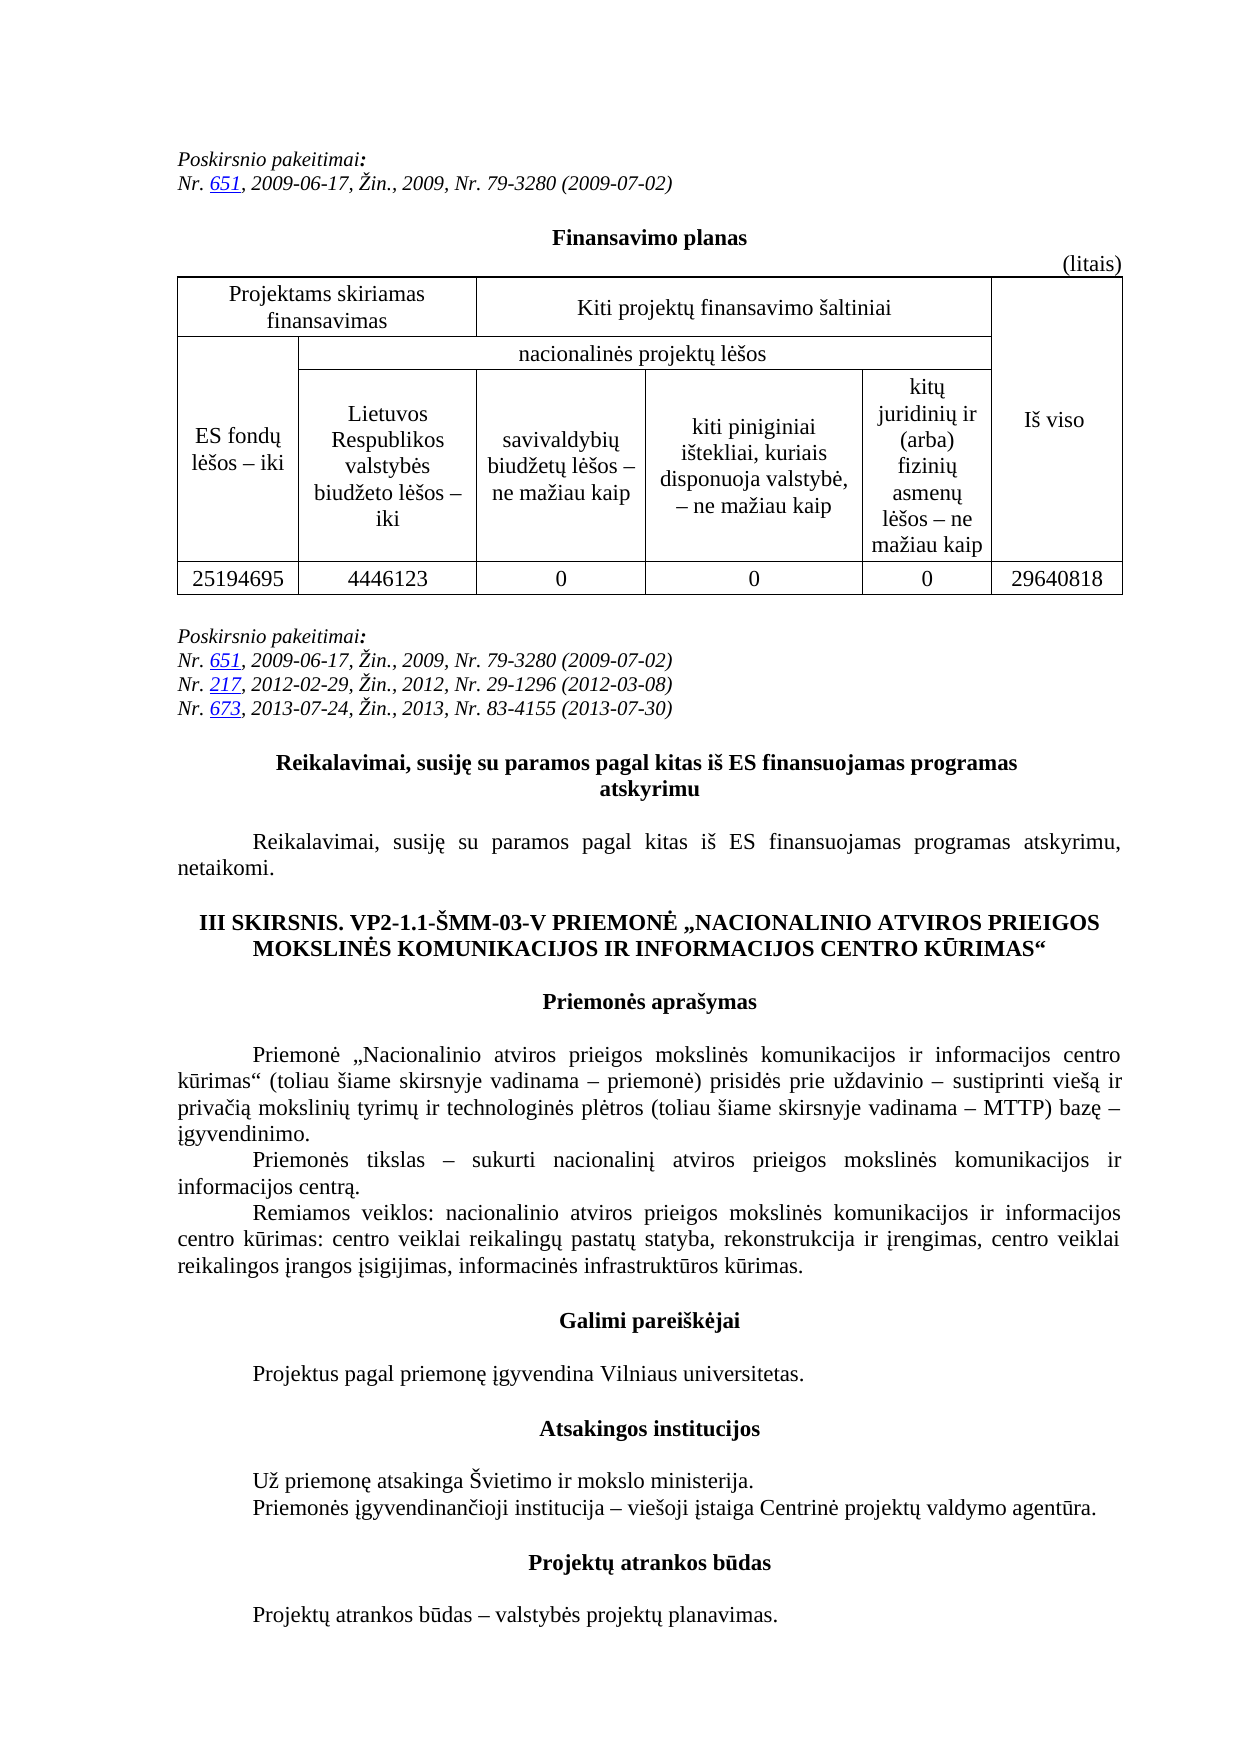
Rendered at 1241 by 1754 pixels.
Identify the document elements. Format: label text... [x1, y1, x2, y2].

text Nr. 651, 2009-06-17, Žin., 2009, Nr. 79-3280 (2009-07-02) [177, 648, 1122, 672]
text Priemonės aprašymas [177, 988, 1122, 1014]
text Reikalavimai, susiję su paramos pagal kitas iš ES finansuojamas programas atskyrimu, netaikomi. [177, 828, 1122, 880]
text Reikalavimai, susiję su paramos pagal kitas iš ES finansuojamas programas atskyrimu [177, 749, 1122, 801]
text Poskirsnio pakeitimai: [177, 147, 1122, 171]
table_header Kiti projektų finansavimo šaltiniai [477, 278, 991, 336]
text Projektų atrankos būdas [177, 1549, 1122, 1575]
table_header Projektams skiriamas finansavimas [178, 278, 476, 336]
text Projektus pagal priemonę įgyvendina Vilniaus universitetas. [177, 1359, 1122, 1386]
table_cell kiti piniginiai ištekliai, kuriais disponuoja valstybė, – ne mažiau kaip [646, 370, 862, 561]
table_cell ES fondų lėšos – iki [178, 337, 298, 561]
table_cell 4446123 [299, 562, 476, 594]
text Nr. 673, 2013-07-24, Žin., 2013, Nr. 83-4155 (2013-07-30) [177, 696, 1122, 720]
text Už priemonę atsakinga Švietimo ir mokslo ministerija. [177, 1467, 1122, 1494]
text (litais) [177, 250, 1122, 276]
text Nr. 651, 2009-06-17, Žin., 2009, Nr. 79-3280 (2009-07-02) [177, 171, 1122, 195]
text Remiamos veiklos: nacionalinio atviros prieigos mokslinės komunikacijos ir informacijos centro kūrimas: centro veiklai reikalingų pastatų statyba, rekonstrukcija ir įrengimas, centro veiklai reikalingos įrangos įsigijimas, informacinės infrastruktūros kūrimas. [177, 1199, 1122, 1278]
text Finansavimo planas [177, 224, 1122, 250]
table_cell 25194695 [178, 562, 298, 594]
table_cell 0 [646, 562, 862, 594]
table_cell savivaldybių biudžetų lėšos – ne mažiau kaip [477, 370, 645, 561]
text Priemonės tikslas – sukurti nacionalinį atviros prieigos mokslinės komunikacijos ir informacijos centrą. [177, 1146, 1122, 1199]
text Atsakingos institucijos [177, 1415, 1122, 1441]
text Poskirsnio pakeitimai: [177, 624, 1122, 648]
text Priemonė „Nacionalinio atviros prieigos mokslinės komunikacijos ir informacijos centro kūrimas“ (toliau šiame skirsnyje vadinama – priemonė) prisidės prie uždavinio – sustiprinti viešą ir privačią mokslinių tyrimų ir technologinės plėtros (toliau šiame skirsnyje vadinama – MTTP) bazę – įgyvendinimo. [177, 1041, 1122, 1146]
table_cell nacionalinės projektų lėšos [299, 337, 991, 369]
table_cell kitų juridinių ir (arba) fizinių asmenų lėšos – ne mažiau kaip [863, 370, 991, 561]
table_cell 0 [863, 562, 991, 594]
table_cell 29640818 [992, 562, 1122, 594]
text Priemonės įgyvendinančioji institucija – viešoji įstaiga Centrinė projektų valdymo agentūra. [177, 1494, 1122, 1520]
table_cell Lietuvos Respublikos valstybės biudžeto lėšos – iki [299, 370, 476, 561]
text Galimi pareiškėjai [177, 1307, 1122, 1333]
table_cell 0 [477, 562, 645, 594]
table_header Iš viso [992, 278, 1122, 561]
text III SKIRSNIS. VP2-1.1-ŠMM-03-V PRIEMONĖ „NACIONALINIO ATVIROS PRIEIGOS MOKSLINĖS KOMUNIKACIJOS IR INFORMACIJOS CENTRO KŪRIMAS“ [177, 909, 1122, 962]
text Nr. 217, 2012-02-29, Žin., 2012, Nr. 29-1296 (2012-03-08) [177, 672, 1122, 696]
text Projektų atrankos būdas – valstybės projektų planavimas. [177, 1602, 1122, 1628]
